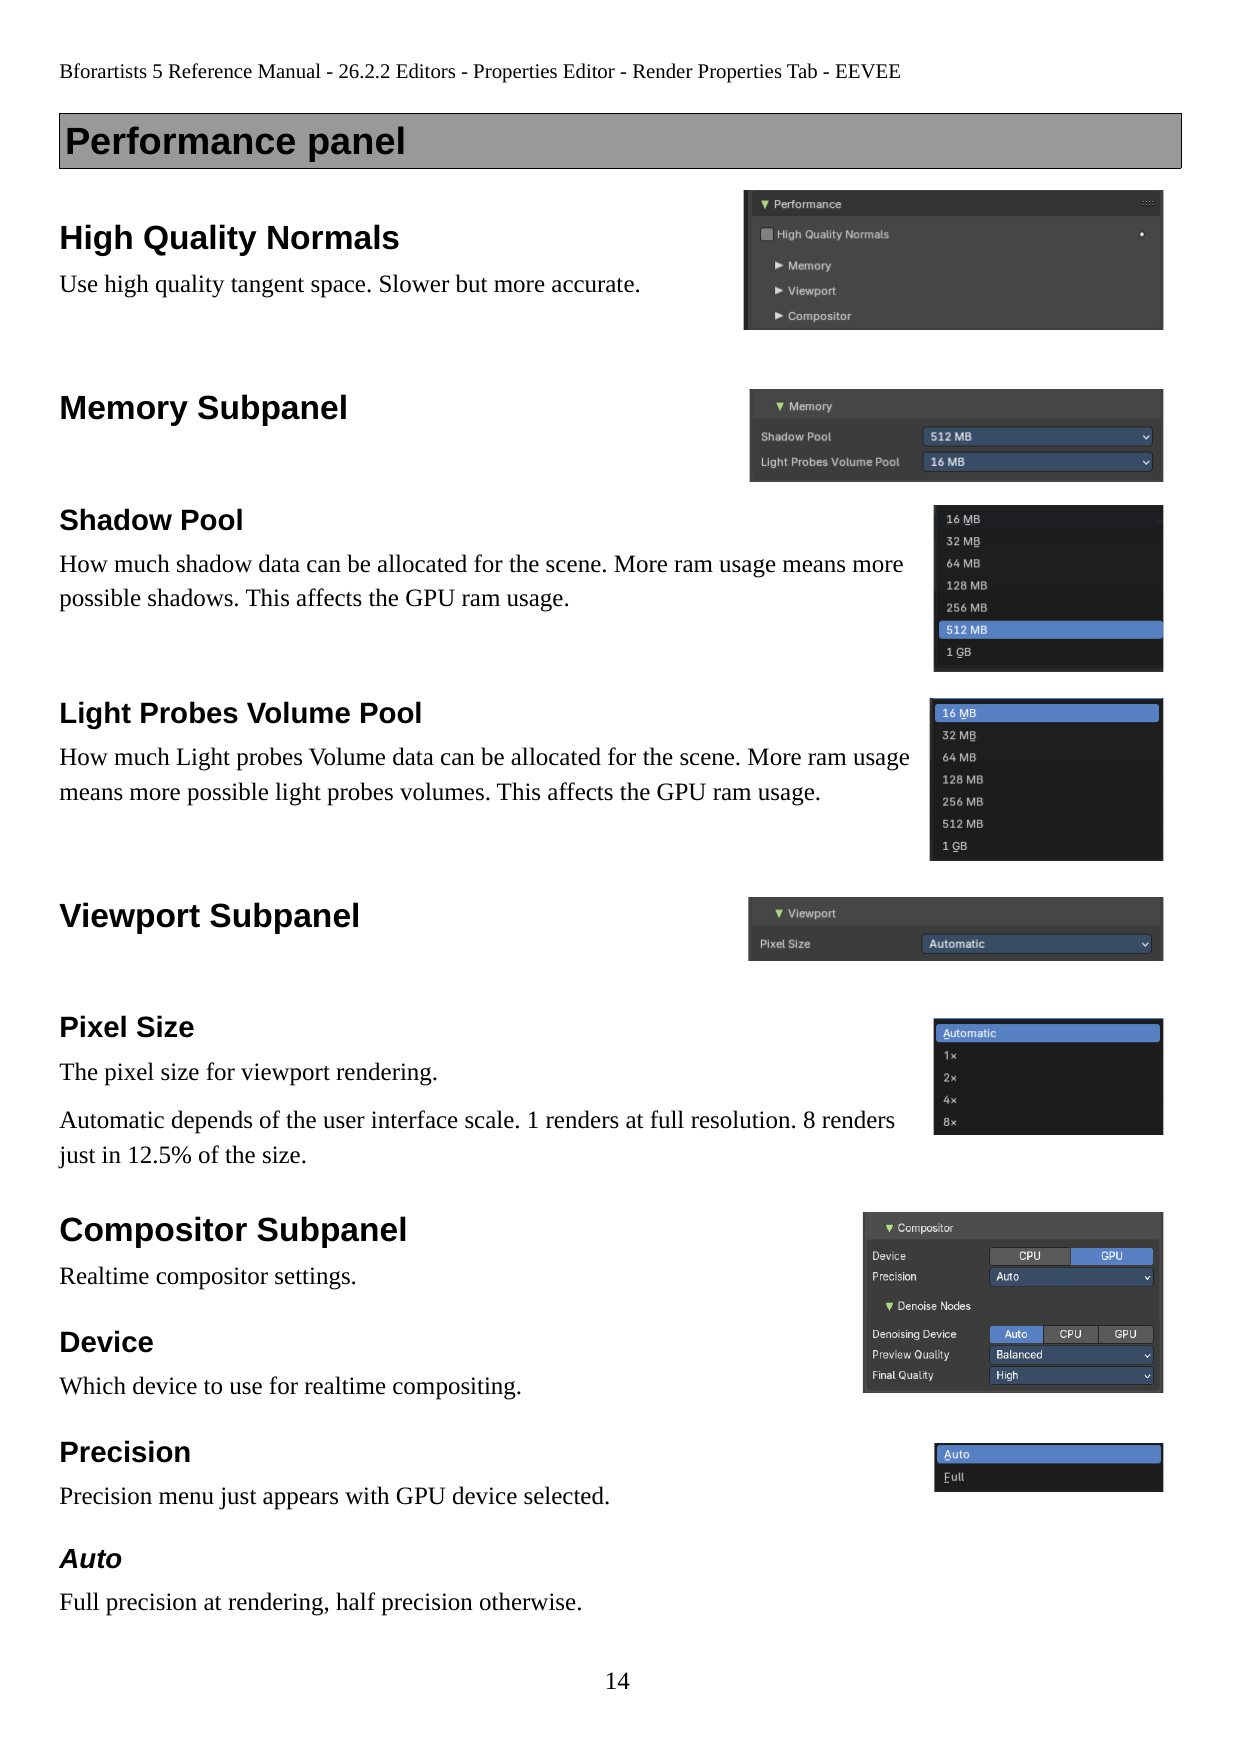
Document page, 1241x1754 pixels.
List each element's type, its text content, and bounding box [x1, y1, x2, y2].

subtitle Shadow Pool [59, 502, 1181, 536]
text How much Light probes Volume data can be allocated for the scene. More ram usage means more possible light probes volumes. This affects the GPU ram usage. [59, 742, 929, 805]
text Which device to use for realtime compositing. [59, 1371, 1181, 1400]
picture [933, 1018, 1164, 1135]
subtitle Compositor Subpanel [59, 1210, 1181, 1249]
subtitle Device [59, 1325, 862, 1358]
picture [749, 389, 1164, 482]
text Precision menu just appears with GPU device selected. [59, 1481, 1181, 1510]
subtitle Light Probes Volume Pool [59, 696, 1181, 729]
subtitle Pixel Size [59, 1010, 1181, 1044]
picture [929, 698, 1164, 861]
picture [743, 190, 1164, 330]
picture [934, 1443, 1164, 1492]
picture [933, 505, 1164, 672]
text Use high quality tangent space. Slower but more accurate. [59, 269, 743, 297]
subtitle [1164, 217, 1181, 256]
subtitle Auto [59, 1542, 1181, 1574]
table_header Performance panel [60, 114, 1181, 168]
text Full precision at rendering, half precision otherwise. [59, 1587, 1181, 1616]
subtitle High Quality Normals [59, 217, 743, 256]
text Automatic depends of the user interface scale. 1 renders at full resolution. 8 renders just in 12.5% of the size. [59, 1106, 1181, 1169]
subtitle [1164, 1325, 1181, 1358]
subtitle Memory Subpanel [59, 388, 1181, 426]
text How much shadow data can be allocated for the scene. More ram usage means more possible shadows. This affects the GPU ram usage. [59, 549, 933, 612]
subtitle Precision [59, 1435, 1181, 1468]
text The pixel size for viewport rendering. [59, 1057, 933, 1085]
picture [748, 897, 1164, 961]
picture [862, 1212, 1164, 1393]
subtitle Viewport Subpanel [59, 896, 1181, 934]
text Realtime compositor settings. [59, 1261, 862, 1290]
